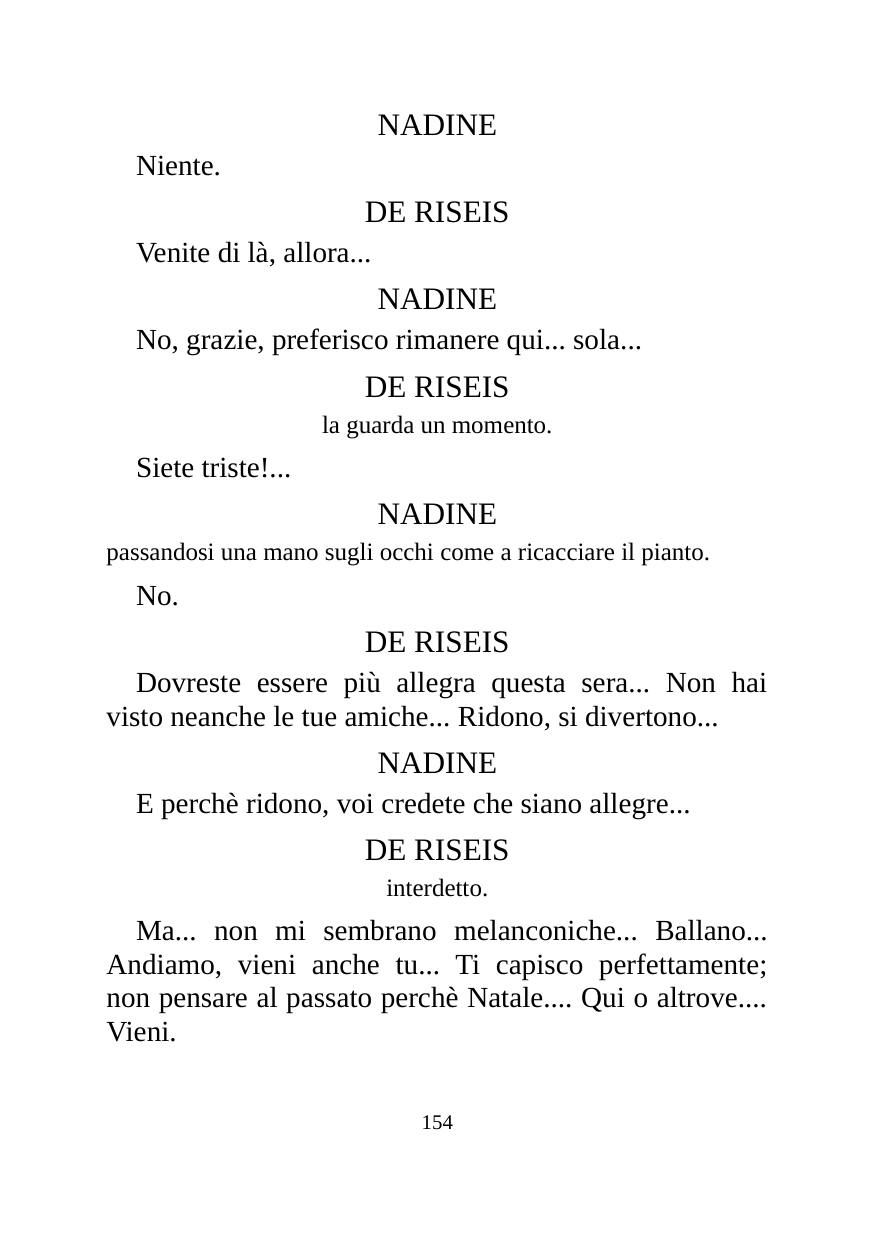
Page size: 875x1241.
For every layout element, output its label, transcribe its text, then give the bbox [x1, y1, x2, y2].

text No. [106, 578, 768, 611]
text interdetto. [106, 873, 768, 902]
text Venite di là, allora... [106, 235, 768, 269]
text NADINE [106, 281, 768, 317]
text DE RISEIS [106, 623, 768, 659]
text la guarda un momento. [106, 410, 768, 438]
text Niente. [106, 148, 768, 182]
text NADINE [106, 744, 768, 780]
text NADINE [106, 496, 768, 531]
text Siete triste!... [106, 450, 768, 484]
text NADINE [106, 106, 768, 142]
text DE RISEIS [106, 193, 768, 229]
text No, grazie, preferisco rimanere qui... sola... [106, 322, 768, 356]
text passandosi una mano sugli occhi come a ricacciare il pianto. [106, 537, 768, 566]
text DE RISEIS [106, 831, 768, 867]
text Dovreste essere più allegra questa sera... Non hai visto neanche le tue amiche... Ridono, si divertono... [106, 665, 768, 732]
text DE RISEIS [106, 368, 768, 404]
text E perchè ridono, voi credete che siano allegre... [106, 786, 768, 819]
text Ma... non mi sembrano melanconiche... Ballano... Andiamo, vieni anche tu... Ti capisco perfettamente; non pensare al passato perchè Natale.... Qui o altrove.... Vieni. [106, 913, 768, 1048]
